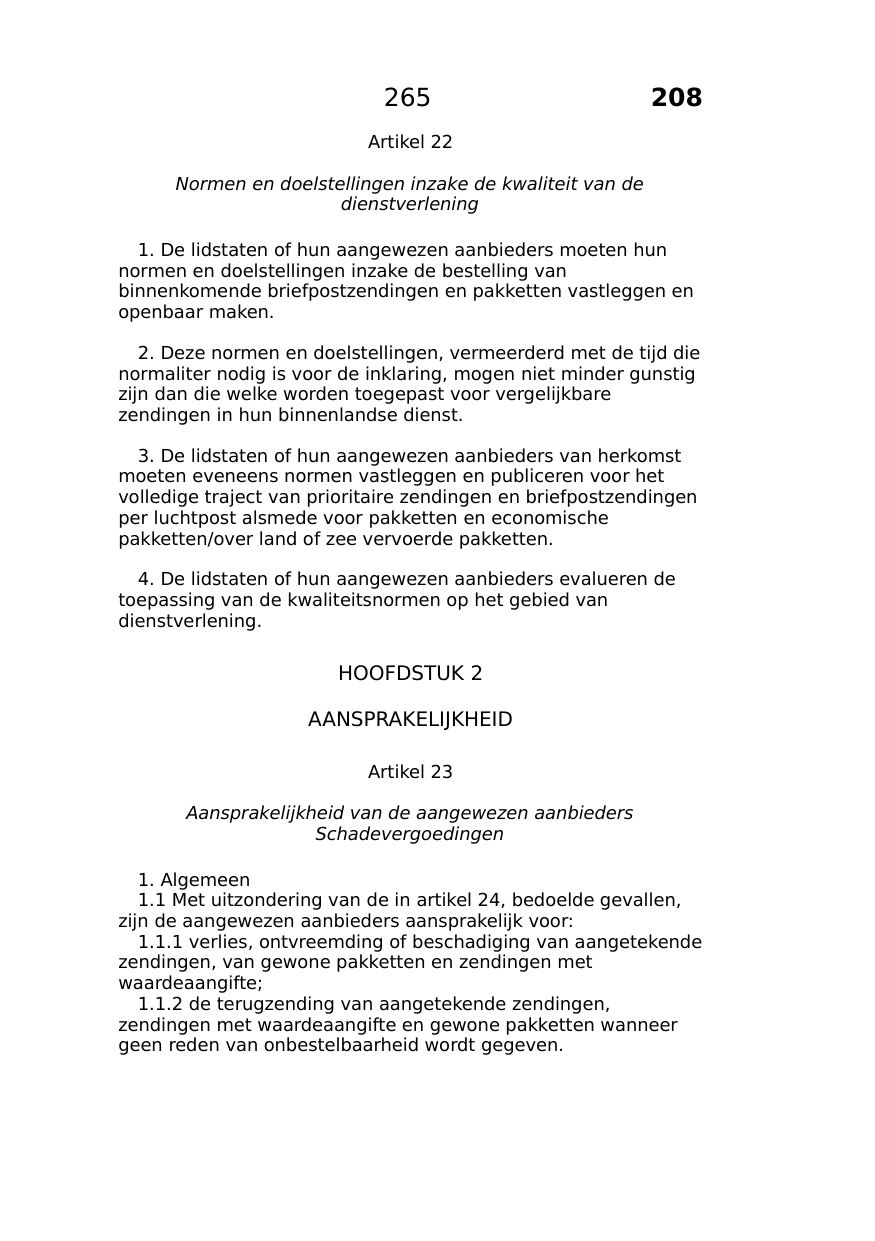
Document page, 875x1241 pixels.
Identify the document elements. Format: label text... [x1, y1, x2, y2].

text 3. De lidstaten of hun aangewezen aanbieders van herkomst moeten eveneens normen vastleggen en publiceren voor het volledige traject van prioritaire zendingen en briefpostzendingen per luchtpost alsmede voor pakketten en economische pakketten/over land of zee vervoerde pakketten. [118, 446, 703, 549]
text 1. Algemeen [118, 869, 703, 890]
subtitle Artikel 23 Aansprakelijkheid van de aangewezen aanbieders Schadevergoedingen [118, 761, 703, 844]
text 1.1.1 verlies, ontvreemding of beschadiging van aangetekende zendingen, van gewone pakketten en zendingen met waardeaangifte; [118, 932, 703, 994]
text 4. De lidstaten of hun aangewezen aanbieders evalueren de toepassing van de kwaliteitsnormen op het gebied van dienstverlening. [118, 569, 703, 631]
subtitle HOOFDSTUK 2 AANSPRAKELIJKHEID [118, 661, 703, 731]
text 1. De lidstaten of hun aangewezen aanbieders moeten hun normen en doelstellingen inzake de bestelling van binnenkomende briefpostzendingen en pakketten vastleggen en openbaar maken. [118, 240, 703, 323]
text 1.1 Met uitzondering van de in artikel 24, bedoelde gevallen, zijn de aangewezen aanbieders aansprakelijk voor: [118, 890, 703, 932]
text 2. Deze normen en doelstellingen, vermeerderd met de tijd die normaliter nodig is voor de inklaring, mogen niet minder gunstig zijn dan die welke worden toegepast voor vergelijkbare zendingen in hun binnenlandse dienst. [118, 343, 703, 426]
subtitle Artikel 22 Normen en doelstellingen inzake de kwaliteit van de dienstverlening [118, 132, 703, 215]
text 1.1.2 de terugzending van aangetekende zendingen, zendingen met waardeaangifte en gewone pakketten wanneer geen reden van onbestelbaarheid wordt gegeven. [118, 994, 703, 1056]
